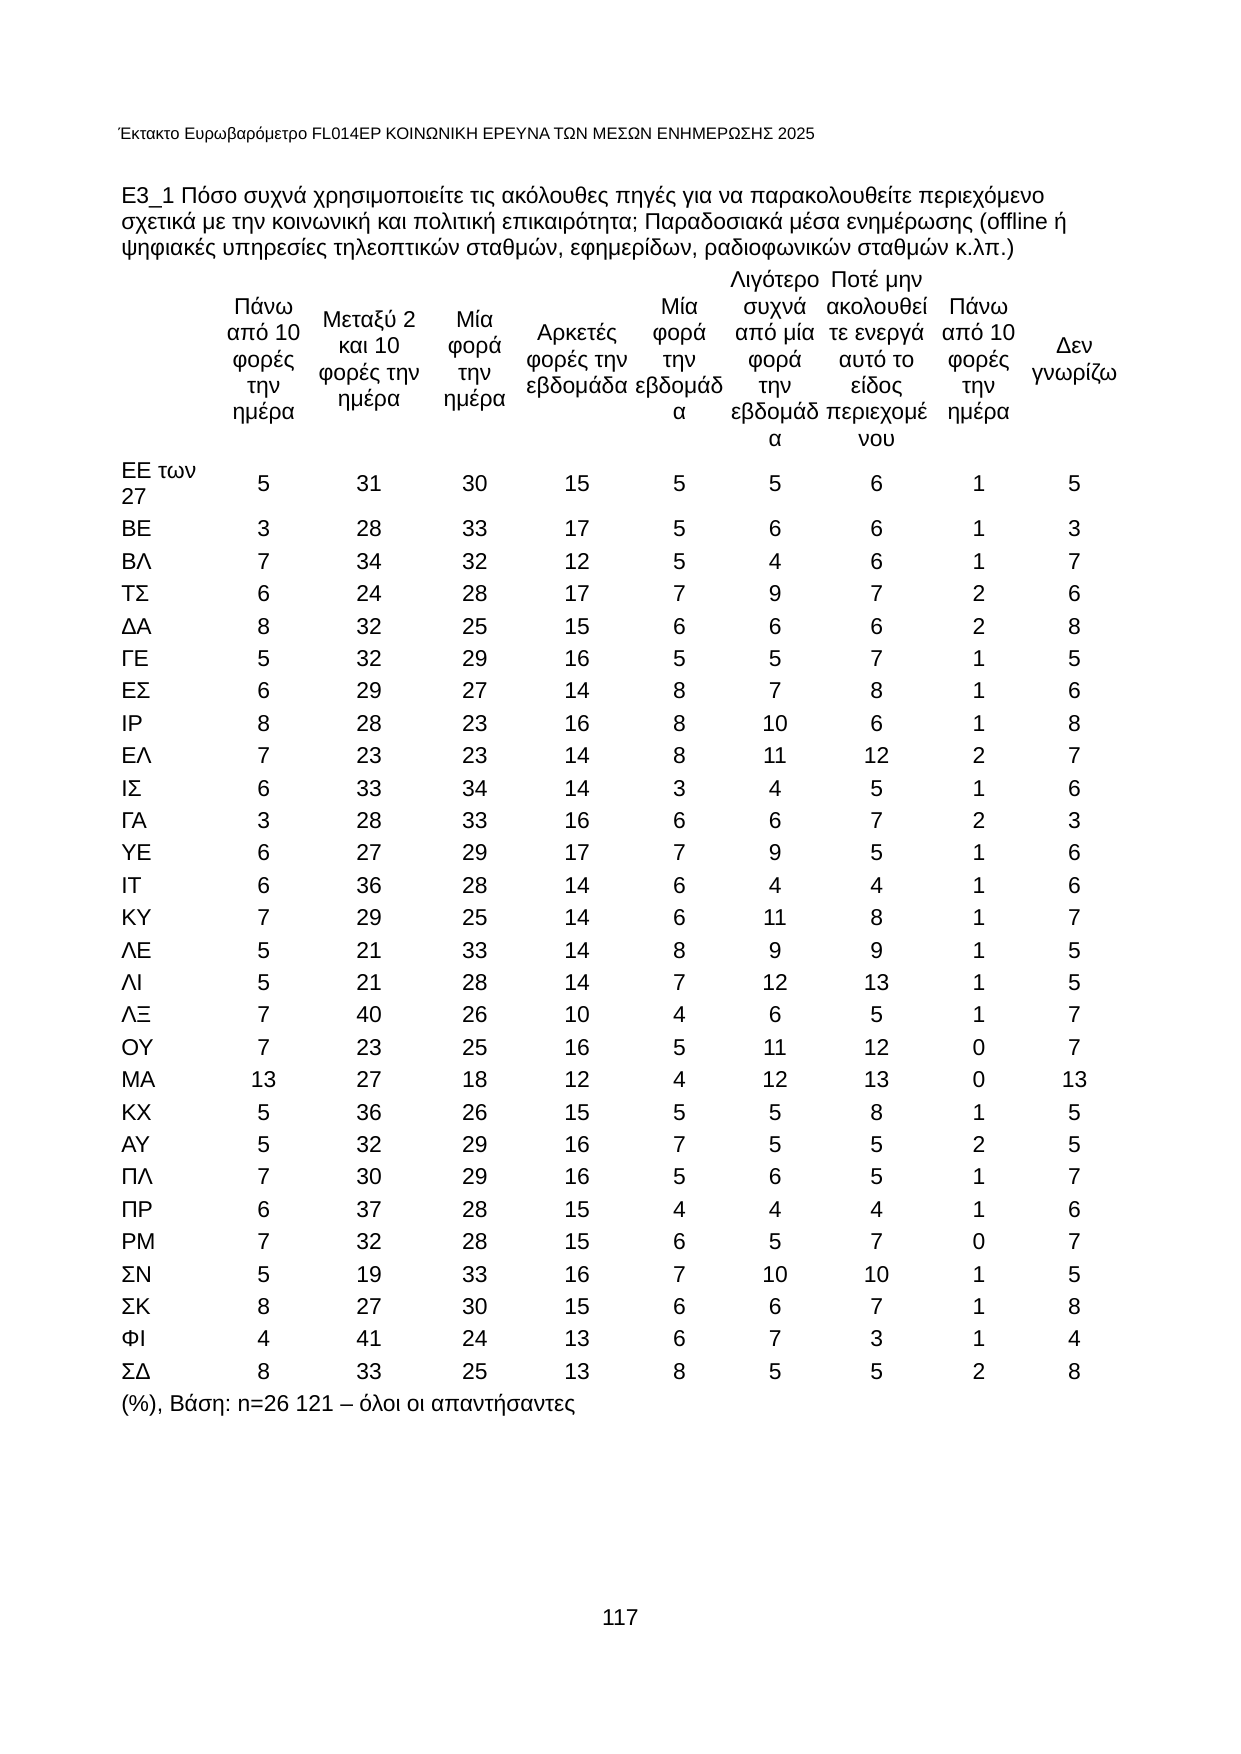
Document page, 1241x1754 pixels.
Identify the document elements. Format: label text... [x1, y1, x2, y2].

table_cell 33 [427, 934, 522, 966]
table_cell 4 [215, 1322, 311, 1355]
table_cell 5 [727, 1096, 822, 1128]
table_cell 5 [1026, 454, 1122, 512]
table_cell 5 [631, 454, 727, 512]
table_cell Μεταξύ 2 και 10 φορές την ημέρα [311, 264, 427, 454]
table_cell 28 [427, 869, 522, 901]
table_cell 21 [311, 966, 427, 998]
table_cell 7 [823, 1225, 931, 1257]
table_cell 23 [311, 1031, 427, 1063]
table_cell 4 [631, 998, 727, 1031]
table_cell 7 [631, 836, 727, 869]
table_cell 5 [1026, 934, 1122, 966]
table_cell 6 [823, 454, 931, 512]
table_cell 5 [1026, 1128, 1122, 1160]
table_cell 36 [311, 869, 427, 901]
table_cell ΒΛ [118, 545, 215, 577]
table_cell 27 [311, 1290, 427, 1322]
table_cell ΕΕ των 27 [118, 454, 215, 512]
table_cell 1 [931, 1193, 1026, 1225]
table_cell 9 [727, 836, 822, 869]
table_cell 7 [215, 739, 311, 772]
table_cell 13 [523, 1322, 631, 1355]
table_cell 12 [823, 739, 931, 772]
table_cell 27 [311, 836, 427, 869]
table_cell 11 [727, 739, 822, 772]
table_cell 7 [631, 1258, 727, 1290]
table_cell 5 [631, 1160, 727, 1193]
table_cell 12 [727, 1063, 822, 1096]
table_cell 34 [427, 772, 522, 804]
table_cell 6 [727, 998, 822, 1031]
table_cell 5 [1026, 1096, 1122, 1128]
table_cell 5 [631, 1096, 727, 1128]
table_cell 23 [427, 739, 522, 772]
table_cell 1 [931, 513, 1026, 545]
table_cell 33 [427, 513, 522, 545]
table_cell 28 [427, 1225, 522, 1257]
table_cell ΡΜ [118, 1225, 215, 1257]
table_cell 27 [311, 1063, 427, 1096]
table_cell 3 [1026, 513, 1122, 545]
table_cell 7 [215, 1160, 311, 1193]
table_cell 5 [727, 1225, 822, 1257]
table_cell 15 [523, 1225, 631, 1257]
table_cell 5 [215, 454, 311, 512]
table_cell 32 [311, 610, 427, 642]
table_cell 6 [727, 804, 822, 836]
table_cell 7 [1026, 1031, 1122, 1063]
table_cell Δεν γνωρίζω [1026, 264, 1122, 454]
table_cell 33 [311, 1355, 427, 1387]
table_cell 12 [523, 545, 631, 577]
table_cell 29 [311, 674, 427, 707]
table_cell 25 [427, 1031, 522, 1063]
table_cell 15 [523, 610, 631, 642]
table_cell 30 [427, 1290, 522, 1322]
table_cell 27 [427, 674, 522, 707]
table_cell 7 [215, 545, 311, 577]
table_cell 1 [931, 1290, 1026, 1322]
table_cell 1 [931, 966, 1026, 998]
table_cell 7 [631, 966, 727, 998]
table_cell 6 [631, 1322, 727, 1355]
table_cell 6 [1026, 674, 1122, 707]
table_cell ΠΛ [118, 1160, 215, 1193]
table_cell 7 [1026, 739, 1122, 772]
table_cell 7 [215, 1031, 311, 1063]
table_cell 28 [427, 1193, 522, 1225]
table_cell Μία φορά την ημέρα [427, 264, 522, 454]
table_cell 1 [931, 869, 1026, 901]
table_cell ΣΚ [118, 1290, 215, 1322]
table_cell 10 [727, 707, 822, 739]
table_cell 10 [823, 1258, 931, 1290]
table_cell 8 [215, 707, 311, 739]
table_cell 9 [823, 934, 931, 966]
table_cell 8 [823, 1096, 931, 1128]
table_cell 1 [931, 642, 1026, 674]
table_cell ΙΤ [118, 869, 215, 901]
table_cell 2 [931, 739, 1026, 772]
table_cell 10 [523, 998, 631, 1031]
table_cell 34 [311, 545, 427, 577]
table_cell 4 [727, 545, 822, 577]
table_cell Μία φορά την εβδομάδα [631, 264, 727, 454]
table_cell 28 [427, 966, 522, 998]
table_cell 32 [427, 545, 522, 577]
table_cell 6 [631, 1225, 727, 1257]
table_cell 15 [523, 1193, 631, 1225]
table_cell 7 [727, 1322, 822, 1355]
table_cell ΣΔ [118, 1355, 215, 1387]
table_cell 5 [823, 836, 931, 869]
table_cell 12 [727, 966, 822, 998]
table_cell 6 [215, 1193, 311, 1225]
table_cell ΣΝ [118, 1258, 215, 1290]
table_cell 8 [215, 1355, 311, 1387]
table_cell 8 [631, 1355, 727, 1387]
table_cell 6 [1026, 869, 1122, 901]
table_cell 23 [427, 707, 522, 739]
table_cell 11 [727, 1031, 822, 1063]
table_cell 6 [631, 869, 727, 901]
table_cell 5 [215, 1096, 311, 1128]
table_cell 29 [427, 836, 522, 869]
table_cell 6 [1026, 772, 1122, 804]
table_cell 4 [823, 869, 931, 901]
table_cell ΛΞ [118, 998, 215, 1031]
table_cell 33 [427, 1258, 522, 1290]
table_cell 6 [631, 901, 727, 933]
table_cell 8 [631, 934, 727, 966]
table_cell 28 [311, 707, 427, 739]
table_cell 41 [311, 1322, 427, 1355]
table_cell 14 [523, 869, 631, 901]
table_cell ΛΙ [118, 966, 215, 998]
table_cell 8 [631, 739, 727, 772]
table_cell 8 [1026, 1290, 1122, 1322]
table_cell 13 [1026, 1063, 1122, 1096]
table_cell 6 [215, 674, 311, 707]
table_cell 9 [727, 934, 822, 966]
table_cell 7 [823, 577, 931, 609]
table_cell 4 [823, 1193, 931, 1225]
table_cell ΕΣ [118, 674, 215, 707]
table_cell 15 [523, 454, 631, 512]
table_cell 5 [727, 1128, 822, 1160]
table_cell 1 [931, 1096, 1026, 1128]
table_cell ΛΕ [118, 934, 215, 966]
table_cell 7 [823, 804, 931, 836]
table_cell ΜΑ [118, 1063, 215, 1096]
table_cell 3 [631, 772, 727, 804]
table_cell 2 [931, 577, 1026, 609]
table_cell 5 [1026, 1258, 1122, 1290]
table_cell 7 [823, 1290, 931, 1322]
table_cell 24 [427, 1322, 522, 1355]
table_cell 4 [1026, 1322, 1122, 1355]
table_cell 31 [311, 454, 427, 512]
table_cell 26 [427, 1096, 522, 1128]
table_cell [118, 264, 215, 454]
table_cell 6 [631, 610, 727, 642]
table_cell 2 [931, 1128, 1026, 1160]
table_cell 1 [931, 1322, 1026, 1355]
table_cell 1 [931, 836, 1026, 869]
table_cell 5 [823, 1160, 931, 1193]
table_cell 8 [215, 1290, 311, 1322]
table_cell 32 [311, 1128, 427, 1160]
table_cell 25 [427, 610, 522, 642]
table_cell 12 [523, 1063, 631, 1096]
table_cell 0 [931, 1031, 1026, 1063]
table_cell 13 [215, 1063, 311, 1096]
table_cell ΔΑ [118, 610, 215, 642]
table_cell 18 [427, 1063, 522, 1096]
table_cell ΑΥ [118, 1128, 215, 1160]
table_cell 15 [523, 1290, 631, 1322]
table_cell 29 [427, 1128, 522, 1160]
table_cell 5 [215, 934, 311, 966]
table_cell 25 [427, 901, 522, 933]
table_cell 6 [215, 869, 311, 901]
table_cell 32 [311, 1225, 427, 1257]
table_cell 1 [931, 1160, 1026, 1193]
table_cell 4 [727, 869, 822, 901]
table_cell Πάνω από 10 φορές την ημέρα [215, 264, 311, 454]
table_cell 8 [631, 674, 727, 707]
table_cell 5 [631, 1031, 727, 1063]
table_cell 21 [311, 934, 427, 966]
table_cell 6 [1026, 577, 1122, 609]
table_cell 1 [931, 707, 1026, 739]
table_cell ΙΣ [118, 772, 215, 804]
table_cell 40 [311, 998, 427, 1031]
table_cell 3 [215, 513, 311, 545]
table_cell 0 [931, 1225, 1026, 1257]
table_cell 6 [631, 804, 727, 836]
table_cell 5 [823, 998, 931, 1031]
table_cell 14 [523, 739, 631, 772]
table_cell 7 [823, 642, 931, 674]
table_cell ΓΑ [118, 804, 215, 836]
table_cell 26 [427, 998, 522, 1031]
table_cell 1 [931, 674, 1026, 707]
table_cell 3 [823, 1322, 931, 1355]
table_cell 28 [427, 577, 522, 609]
table_cell 7 [215, 998, 311, 1031]
table_cell 1 [931, 998, 1026, 1031]
table_cell 17 [523, 836, 631, 869]
table_cell 23 [311, 739, 427, 772]
table_cell 36 [311, 1096, 427, 1128]
table_cell 5 [727, 1355, 822, 1387]
table_cell 1 [931, 454, 1026, 512]
table_cell 8 [823, 674, 931, 707]
table_cell 2 [931, 804, 1026, 836]
table_cell 7 [1026, 1225, 1122, 1257]
table_cell 6 [727, 1160, 822, 1193]
table_cell 6 [215, 836, 311, 869]
table_cell 30 [427, 454, 522, 512]
table_cell 6 [727, 513, 822, 545]
table_cell 8 [631, 707, 727, 739]
table_cell 1 [931, 934, 1026, 966]
table_cell ΓΕ [118, 642, 215, 674]
table_cell 7 [631, 1128, 727, 1160]
table_cell 13 [823, 1063, 931, 1096]
table_cell 19 [311, 1258, 427, 1290]
table_cell 1 [931, 901, 1026, 933]
table_cell 7 [1026, 1160, 1122, 1193]
table_cell 25 [427, 1355, 522, 1387]
table_cell 8 [1026, 1355, 1122, 1387]
table_cell 16 [523, 804, 631, 836]
table_cell 14 [523, 674, 631, 707]
table_cell 4 [727, 772, 822, 804]
table_cell 14 [523, 934, 631, 966]
table_cell ΙΡ [118, 707, 215, 739]
table_cell ΠΡ [118, 1193, 215, 1225]
table_cell 2 [931, 610, 1026, 642]
table_cell 16 [523, 707, 631, 739]
table_cell ΟΥ [118, 1031, 215, 1063]
table_cell 0 [931, 1063, 1026, 1096]
table_cell (%), Βάση: n=26 121 – όλοι οι απαντήσαντες [118, 1387, 1122, 1419]
table_cell 16 [523, 1160, 631, 1193]
table_cell ΚΧ [118, 1096, 215, 1128]
table_cell 8 [1026, 610, 1122, 642]
table_cell Λιγότερο συχνά από μία φορά την εβδομάδα [727, 264, 822, 454]
table_cell 6 [727, 610, 822, 642]
table_header Ε3_1 Πόσο συχνά χρησιμοποιείτε τις ακόλουθες πηγές για να παρακολουθείτε περιεχόμενο σχετικά με την κοινωνική και πολιτική επικαιρότητα; Παραδοσιακά μέσα ενημέρωσης (offline ή ψηφιακές υπηρεσίες τηλεοπτικών σταθμών, εφημερίδων, ραδιοφωνικών σταθμών κ.λπ.) [118, 179, 1122, 263]
table_cell 7 [215, 1225, 311, 1257]
table_cell 7 [727, 674, 822, 707]
table_cell 5 [823, 1128, 931, 1160]
table_cell 28 [311, 804, 427, 836]
table_cell 6 [823, 707, 931, 739]
table_cell 6 [823, 545, 931, 577]
table_cell 9 [727, 577, 822, 609]
table_cell 24 [311, 577, 427, 609]
table_cell 5 [727, 642, 822, 674]
table_cell ΕΛ [118, 739, 215, 772]
table_cell 3 [215, 804, 311, 836]
table_cell 33 [311, 772, 427, 804]
table_cell 14 [523, 966, 631, 998]
table_cell 8 [823, 901, 931, 933]
table_cell 7 [631, 577, 727, 609]
table_cell 1 [931, 1258, 1026, 1290]
table_cell Ποτέ μην ακολουθείτε ενεργά αυτό το είδος περιεχομένου [823, 264, 931, 454]
table_cell 7 [215, 901, 311, 933]
table_cell Αρκετές φορές την εβδομάδα [523, 264, 631, 454]
table_cell 5 [215, 1128, 311, 1160]
table_cell 5 [823, 1355, 931, 1387]
table_cell 17 [523, 513, 631, 545]
table_cell 12 [823, 1031, 931, 1063]
table_cell 13 [523, 1355, 631, 1387]
table_cell ΥΕ [118, 836, 215, 869]
table_cell 6 [215, 577, 311, 609]
table_cell 16 [523, 1258, 631, 1290]
table_cell 6 [823, 610, 931, 642]
table_cell 5 [215, 966, 311, 998]
table_cell 6 [727, 1290, 822, 1322]
table_cell 32 [311, 642, 427, 674]
table_cell 33 [427, 804, 522, 836]
table_cell 29 [427, 1160, 522, 1193]
table_cell 5 [1026, 966, 1122, 998]
table_cell 5 [215, 1258, 311, 1290]
table_cell 5 [215, 642, 311, 674]
table_cell Πάνω από 10 φορές την ημέρα [931, 264, 1026, 454]
table_cell 1 [931, 545, 1026, 577]
table_cell 6 [631, 1290, 727, 1322]
table_cell ΤΣ [118, 577, 215, 609]
table_cell 8 [1026, 707, 1122, 739]
table_cell 4 [727, 1193, 822, 1225]
table_cell 3 [1026, 804, 1122, 836]
table_cell 8 [215, 610, 311, 642]
table_cell 14 [523, 901, 631, 933]
table_cell 16 [523, 1031, 631, 1063]
table_cell 5 [1026, 642, 1122, 674]
table_cell ΦΙ [118, 1322, 215, 1355]
table_cell 6 [1026, 1193, 1122, 1225]
table_cell 15 [523, 1096, 631, 1128]
table_cell 17 [523, 577, 631, 609]
table_cell 37 [311, 1193, 427, 1225]
table_cell ΚΥ [118, 901, 215, 933]
table_cell 30 [311, 1160, 427, 1193]
table_cell 16 [523, 1128, 631, 1160]
table_cell 4 [631, 1063, 727, 1096]
table_cell 29 [311, 901, 427, 933]
table_cell 4 [631, 1193, 727, 1225]
table_cell 6 [823, 513, 931, 545]
table_cell 28 [311, 513, 427, 545]
table_cell 10 [727, 1258, 822, 1290]
table_cell 6 [1026, 836, 1122, 869]
table_cell 5 [631, 513, 727, 545]
table_cell 6 [215, 772, 311, 804]
table_cell 11 [727, 901, 822, 933]
table_cell 2 [931, 1355, 1026, 1387]
table_cell 16 [523, 642, 631, 674]
table_cell 13 [823, 966, 931, 998]
table_cell 7 [1026, 998, 1122, 1031]
table_cell 5 [631, 642, 727, 674]
table_cell 1 [931, 772, 1026, 804]
table_cell 5 [631, 545, 727, 577]
table_cell 14 [523, 772, 631, 804]
table_cell 7 [1026, 545, 1122, 577]
table_cell 29 [427, 642, 522, 674]
table_cell ΒΕ [118, 513, 215, 545]
table_cell 5 [727, 454, 822, 512]
table_cell 5 [823, 772, 931, 804]
table_cell 7 [1026, 901, 1122, 933]
